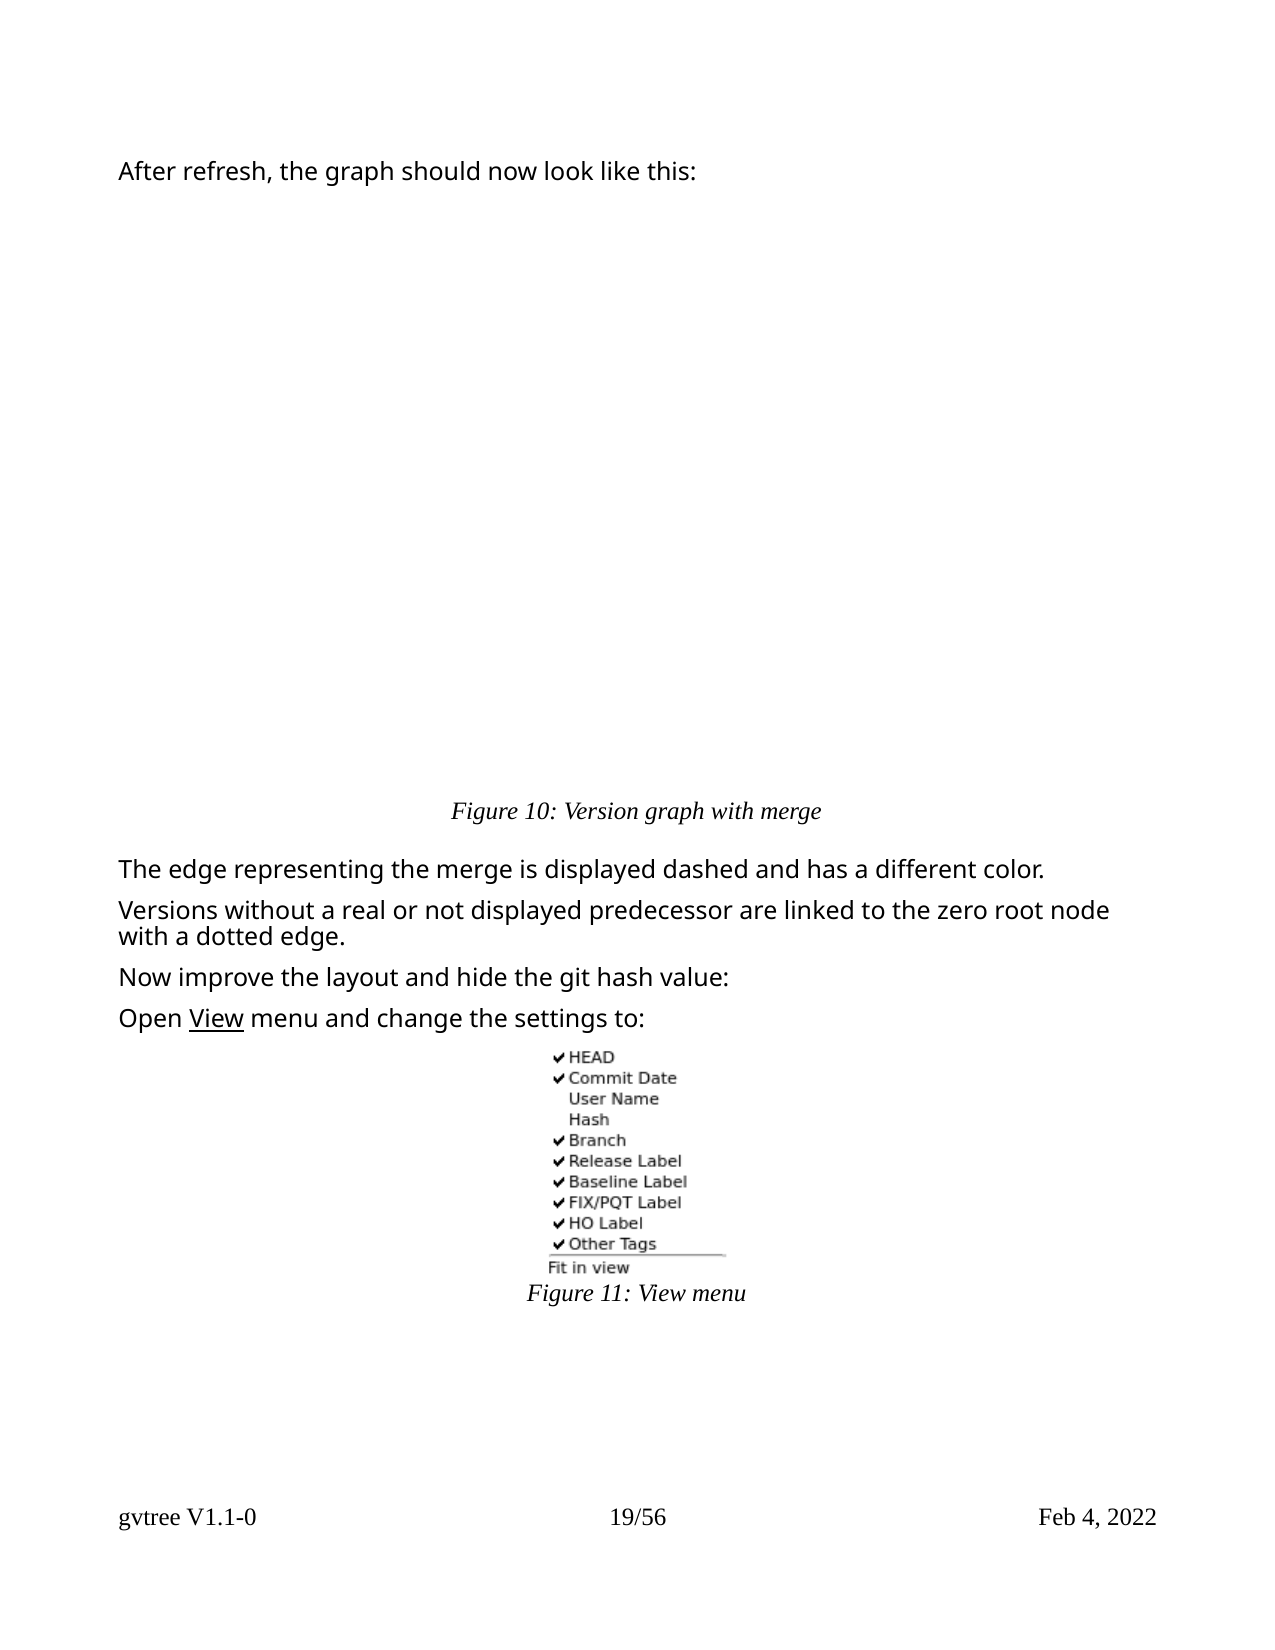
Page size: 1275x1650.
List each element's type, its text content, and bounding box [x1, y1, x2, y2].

picture [548, 1047, 727, 1278]
text The edge representing the merge is displayed dashed and has a different color. [118, 857, 1157, 883]
text Open View menu and change the settings to: [118, 1006, 1157, 1033]
text Figure 10: Version graph with merge [240, 213, 1035, 824]
text Now improve the layout and hide the git hash value: [118, 965, 1157, 992]
text Versions without a real or not displayed predecessor are linked to the zero root node with a dotted edge. [118, 898, 1157, 951]
text After refresh, the graph should now look like this: [118, 159, 1157, 186]
text Figure 11: View menu [472, 1278, 803, 1307]
